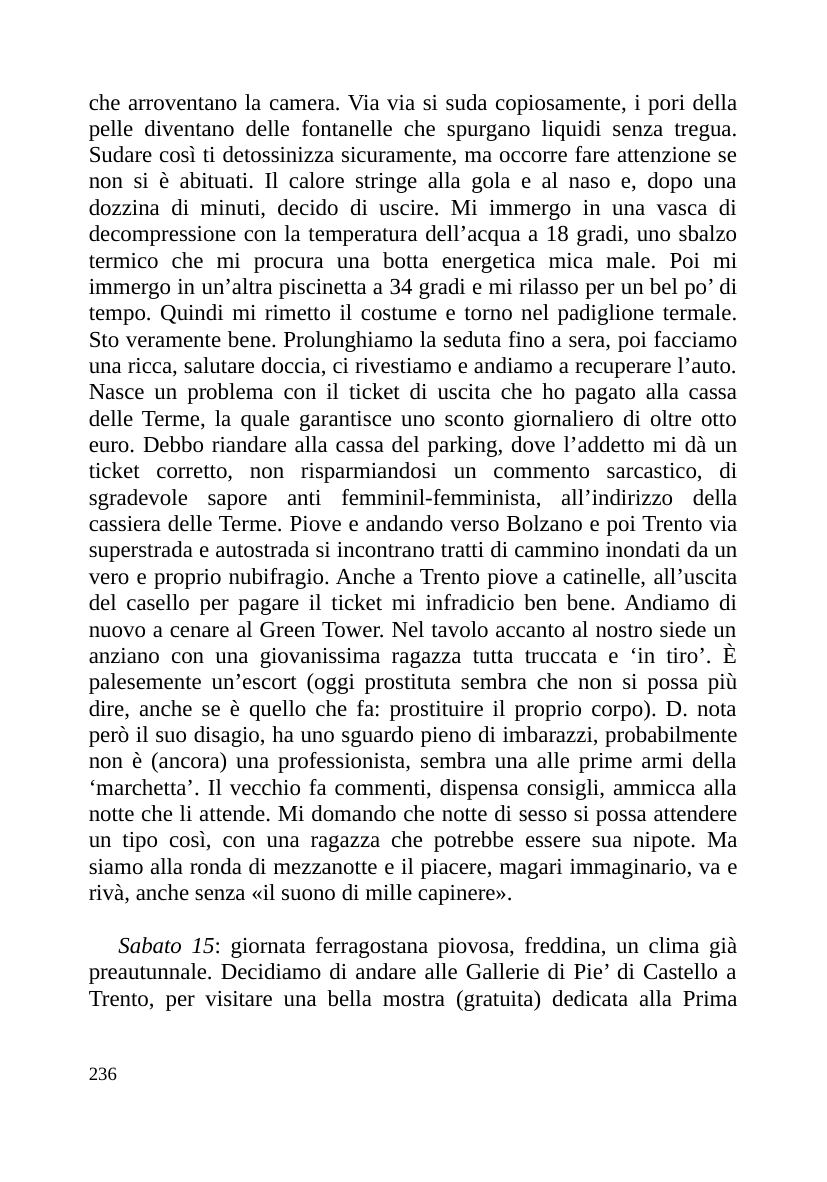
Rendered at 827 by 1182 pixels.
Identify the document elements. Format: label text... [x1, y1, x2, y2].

text Sabato 15: giornata ferragostana piovosa, freddina, un clima già preautunnale. Decidiamo di andare alle Gallerie di Pie’ di Castello a Trento, per visitare una bella mostra (gratuita) dedicata alla Prima [88, 932, 738, 1011]
text che arroventano la camera. Via via si suda copiosamente, i pori della pelle diventano delle fontanelle che spurgano liquidi senza tregua. Sudare così ti detossinizza sicuramente, ma occorre fare attenzione se non si è abituati. Il calore stringe alla gola e al naso e, dopo una dozzina di minuti, decido di uscire. Mi immergo in una vasca di decompressione con la temperatura dell’acqua a 18 gradi, uno sbalzo termico che mi procura una botta energetica mica male. Poi mi immergo in un’altra piscinetta a 34 gradi e mi rilasso per un bel po’ di tempo. Quindi mi rimetto il costume e torno nel padiglione termale. Sto veramente bene. Prolunghiamo la seduta fino a sera, poi facciamo una ricca, salutare doccia, ci rivestiamo e andiamo a recuperare l’auto. Nasce un problema con il ticket di uscita che ho pagato alla cassa delle Terme, la quale garantisce uno sconto giornaliero di oltre otto euro. Debbo riandare alla cassa del parking, dove l’addetto mi dà un ticket corretto, non risparmiandosi un commento sarcastico, di sgradevole sapore anti femminil-femminista, all’indirizzo della cassiera delle Terme. Piove e andando verso Bolzano e poi Trento via superstrada e autostrada si incontrano tratti di cammino inondati da un vero e proprio nubifragio. Anche a Trento piove a catinelle, all’uscita del casello per pagare il ticket mi infradicio ben bene. Andiamo di nuovo a cenare al Green Tower. Nel tavolo accanto al nostro siede un anziano con una giovanissima ragazza tutta truccata e ‘in tiro’. È palesemente un’escort (oggi prostituta sembra che non si possa più dire, anche se è quello che fa: prostituire il proprio corpo). D. nota però il suo disagio, ha uno sguardo pieno di imbarazzi, probabilmente non è (ancora) una professionista, sembra una alle prime armi della ‘marchetta’. Il vecchio fa commenti, dispensa consigli, ammicca alla notte che li attende. Mi domando che notte di sesso si possa attendere un tipo così, con una ragazza che potrebbe essere sua nipote. Ma siamo alla ronda di mezzanotte e il piacere, magari immaginario, va e rivà, anche senza «il suono di mille capinere». [88, 88, 738, 906]
